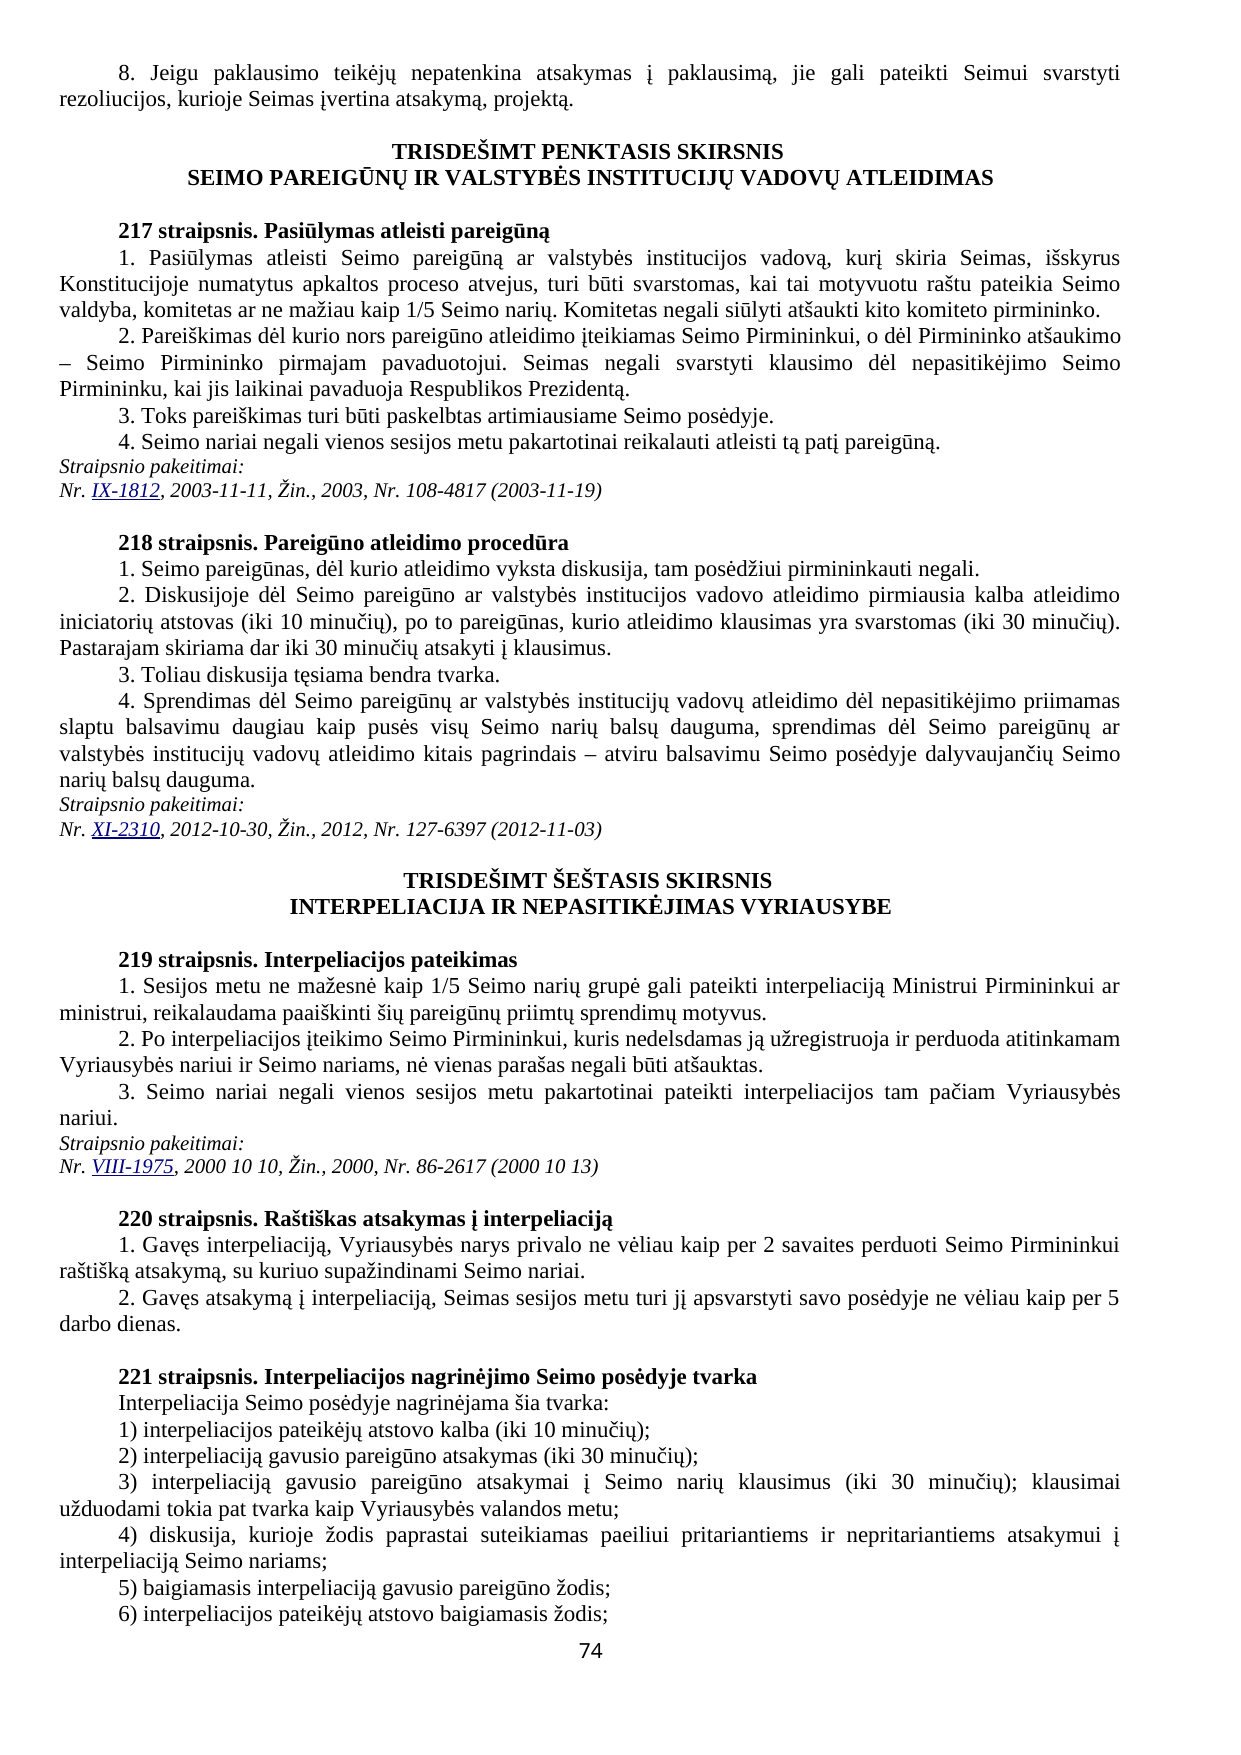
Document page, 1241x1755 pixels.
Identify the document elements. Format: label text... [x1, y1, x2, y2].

text 221 straipsnis. Interpeliacijos nagrinėjimo Seimo posėdyje tvarka [59, 1363, 1122, 1389]
text 4. Seimo nariai negali vienos sesijos metu pakartotinai reikalauti atleisti tą patį pareigūną. [59, 428, 1122, 454]
text Nr. VIII-1975, 2000 10 10, Žin., 2000, Nr. 86-2617 (2000 10 13) [59, 1154, 1122, 1178]
text 3) interpeliaciją gavusio pareigūno atsakymai į Seimo narių klausimus (iki 30 minučių); klausimai užduodami tokia pat tvarka kaip Vyriausybės valandos metu; [59, 1468, 1122, 1521]
text 1. Gavęs interpeliaciją, Vyriausybės narys privalo ne vėliau kaip per 2 savaites perduoti Seimo Pirmininkui raštišką atsakymą, su kuriuo supažindinami Seimo nariai. [59, 1231, 1122, 1284]
text TRISDEŠIMT PENKTASIS SKIRSNIS [59, 138, 1122, 164]
text INTERPELIACIJA IR NEPASITIKĖJIMAS VYRIAUSYBE [59, 893, 1122, 919]
text 1. Sesijos metu ne mažesnė kaip 1/5 Seimo narių grupė gali pateikti interpeliaciją Ministrui Pirmininkui ar ministrui, reikalaudama paaiškinti šių pareigūnų priimtų sprendimų motyvus. [59, 972, 1122, 1025]
text SEIMO PAREIGŪNŲ IR VALSTYBĖS INSTITUCIJŲ VADOVŲ ATLEIDIMAS [59, 164, 1122, 191]
text 4) diskusija, kurioje žodis paprastai suteikiamas paeiliui pritariantiems ir nepritariantiems atsakymui į interpeliaciją Seimo nariams; [59, 1521, 1122, 1574]
text 2. Diskusijoje dėl Seimo pareigūno ar valstybės institucijos vadovo atleidimo pirmiausia kalba atleidimo iniciatorių atstovas (iki 10 minučių), po to pareigūnas, kurio atleidimo klausimas yra svarstomas (iki 30 minučių). Pastarajam skiriama dar iki 30 minučių atsakyti į klausimus. [59, 582, 1122, 661]
text 2. Pareiškimas dėl kurio nors pareigūno atleidimo įteikiamas Seimo Pirmininkui, o dėl Pirmininko atšaukimo – Seimo Pirmininko pirmajam pavaduotojui. Seimas negali svarstyti klausimo dėl nepasitikėjimo Seimo Pirmininku, kai jis laikinai pavaduoja Respublikos Prezidentą. [59, 323, 1122, 402]
text 219 straipsnis. Interpeliacijos pateikimas [59, 946, 1122, 972]
text Interpeliacija Seimo posėdyje nagrinėjama šia tvarka: [59, 1389, 1122, 1416]
text 3. Toks pareiškimas turi būti paskelbtas artimiausiame Seimo posėdyje. [59, 402, 1122, 428]
text 8. Jeigu paklausimo teikėjų nepatenkina atsakymas į paklausimą, jie gali pateikti Seimui svarstyti rezoliucijos, kurioje Seimas įvertina atsakymą, projektą. [59, 59, 1122, 112]
text 217 straipsnis. Pasiūlymas atleisti pareigūną [59, 217, 1122, 243]
text 2. Gavęs atsakymą į interpeliaciją, Seimas sesijos metu turi jį apsvarstyti savo posėdyje ne vėliau kaip per 5 darbo dienas. [59, 1284, 1122, 1337]
text 3. Toliau diskusija tęsiama bendra tvarka. [59, 661, 1122, 687]
text 5) baigiamasis interpeliaciją gavusio pareigūno žodis; [59, 1574, 1122, 1600]
text 3. Seimo nariai negali vienos sesijos metu pakartotinai pateikti interpeliacijos tam pačiam Vyriausybės nariui. [59, 1078, 1122, 1130]
text Straipsnio pakeitimai: [59, 1130, 1122, 1154]
text 218 straipsnis. Pareigūno atleidimo procedūra [59, 529, 1122, 555]
text 1) interpeliacijos pateikėjų atstovo kalba (iki 10 minučių); [59, 1416, 1122, 1442]
text Straipsnio pakeitimai: [59, 454, 1122, 478]
text 1. Pasiūlymas atleisti Seimo pareigūną ar valstybės institucijos vadovą, kurį skiria Seimas, išskyrus Konstitucijoje numatytus apkaltos proceso atvejus, turi būti svarstomas, kai tai motyvuotu raštu pateikia Seimo valdyba, komitetas ar ne mažiau kaip 1/5 Seimo narių. Komitetas negali siūlyti atšaukti kito komiteto pirmininko. [59, 243, 1122, 323]
text 1. Seimo pareigūnas, dėl kurio atleidimo vyksta diskusija, tam posėdžiui pirmininkauti negali. [59, 555, 1122, 582]
text 220 straipsnis. Raštiškas atsakymas į interpeliaciją [59, 1205, 1122, 1231]
text 2) interpeliaciją gavusio pareigūno atsakymas (iki 30 minučių); [59, 1442, 1122, 1468]
text Straipsnio pakeitimai: [59, 792, 1122, 816]
text TRISDEŠIMT ŠEŠTASIS SKIRSNIS [59, 867, 1122, 893]
text Nr. IX-1812, 2003-11-11, Žin., 2003, Nr. 108-4817 (2003-11-19) [59, 478, 1122, 502]
text 4. Sprendimas dėl Seimo pareigūnų ar valstybės institucijų vadovų atleidimo dėl nepasitikėjimo priimamas slaptu balsavimu daugiau kaip pusės visų Seimo narių balsų dauguma, sprendimas dėl Seimo pareigūnų ar valstybės institucijų vadovų atleidimo kitais pagrindais – atviru balsavimu Seimo posėdyje dalyvaujančių Seimo narių balsų dauguma. [59, 687, 1122, 792]
text Nr. XI-2310, 2012-10-30, Žin., 2012, Nr. 127-6397 (2012-11-03) [59, 816, 1122, 841]
text 2. Po interpeliacijos įteikimo Seimo Pirmininkui, kuris nedelsdamas ją užregistruoja ir perduoda atitinkamam Vyriausybės nariui ir Seimo nariams, nė vienas parašas negali būti atšauktas. [59, 1025, 1122, 1078]
text 6) interpeliacijos pateikėjų atstovo baigiamasis žodis; [59, 1600, 1122, 1627]
